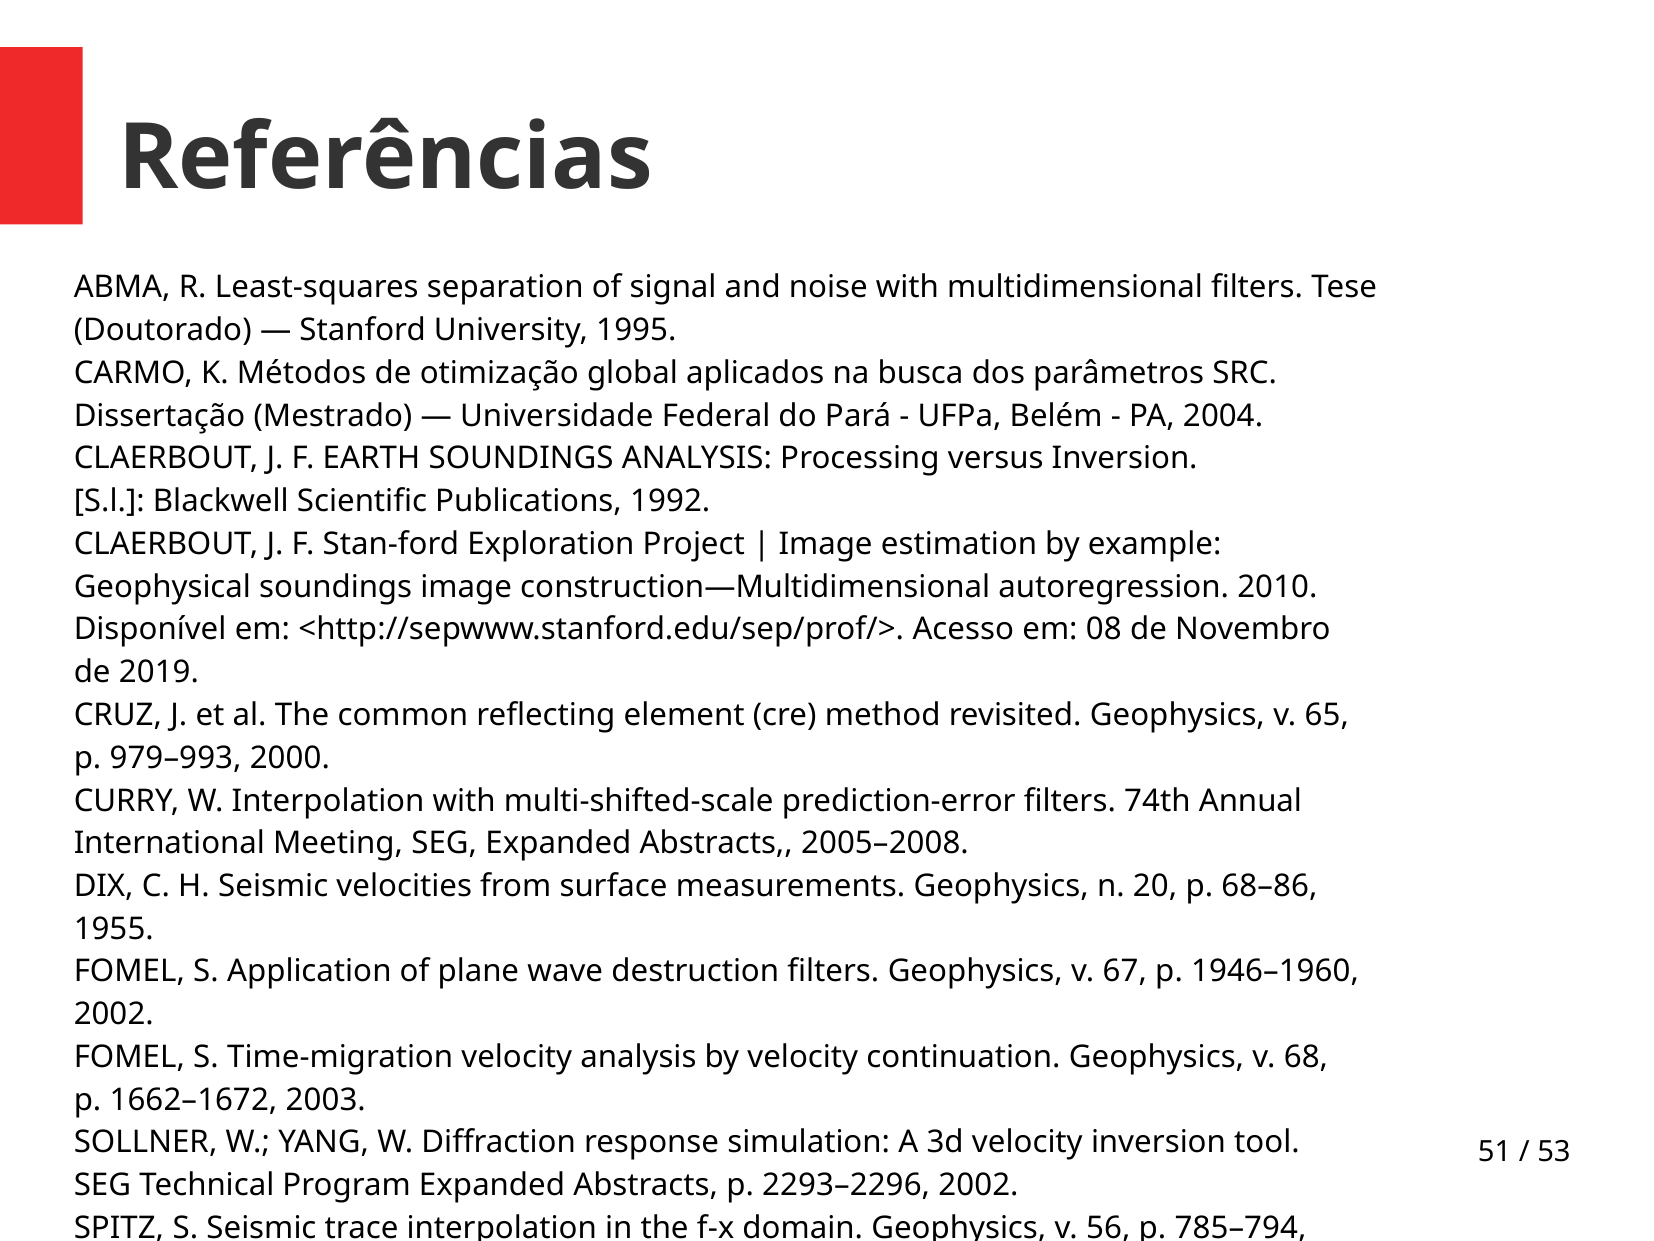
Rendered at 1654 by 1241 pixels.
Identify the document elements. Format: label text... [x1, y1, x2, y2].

title Referências [118, 49, 1571, 257]
text_box ABMA, R. Least-squares separation of signal and noise with multidimensional filters. Tese (Doutorado) — Stanford University, 1995. CARMO, K. Métodos de otimização global aplicados na busca dos parâmetros SRC. Dissertação (Mestrado) — Universidade Federal do Pará - UFPa, Belém - PA, 2004. CLAERBOUT, J. F. EARTH SOUNDINGS ANALYSIS: Processing versus Inversion. [S.l.]: Blackwell Scientific Publications, 1992. CLAERBOUT, J. F. Stan-ford Exploration Project | Image estimation by example: Geophysical soundings image construction—Multidimensional autoregression. 2010. Disponível em: <http://sepwww.stanford.edu/sep/prof/>. Acesso em: 08 de Novembro de 2019. CRUZ, J. et al. The common reflecting element (cre) method revisited. Geophysics, v. 65, p. 979–993, 2000. CURRY, W. Interpolation with multi-shifted-scale prediction-error filters. 74th Annual International Meeting, SEG, Expanded Abstracts,, 2005–2008. DIX, C. H. Seismic velocities from surface measurements. Geophysics, n. 20, p. 68–86, 1955. FOMEL, S. Application of plane wave destruction filters. Geophysics, v. 67, p. 1946–1960, 2002. FOMEL, S. Time-migration velocity analysis by velocity continuation. Geophysics, v. 68, p. 1662–1672, 2003. SOLLNER, W.; YANG, W. Diffraction response simulation: A 3d velocity inversion tool. SEG Technical Program Expanded Abstracts, p. 2293–2296, 2002. SPITZ, S. Seismic trace interpolation in the f-x domain. Geophysics, v. 56, p. 785–794, 1991. [59, 257, 1608, 1229]
